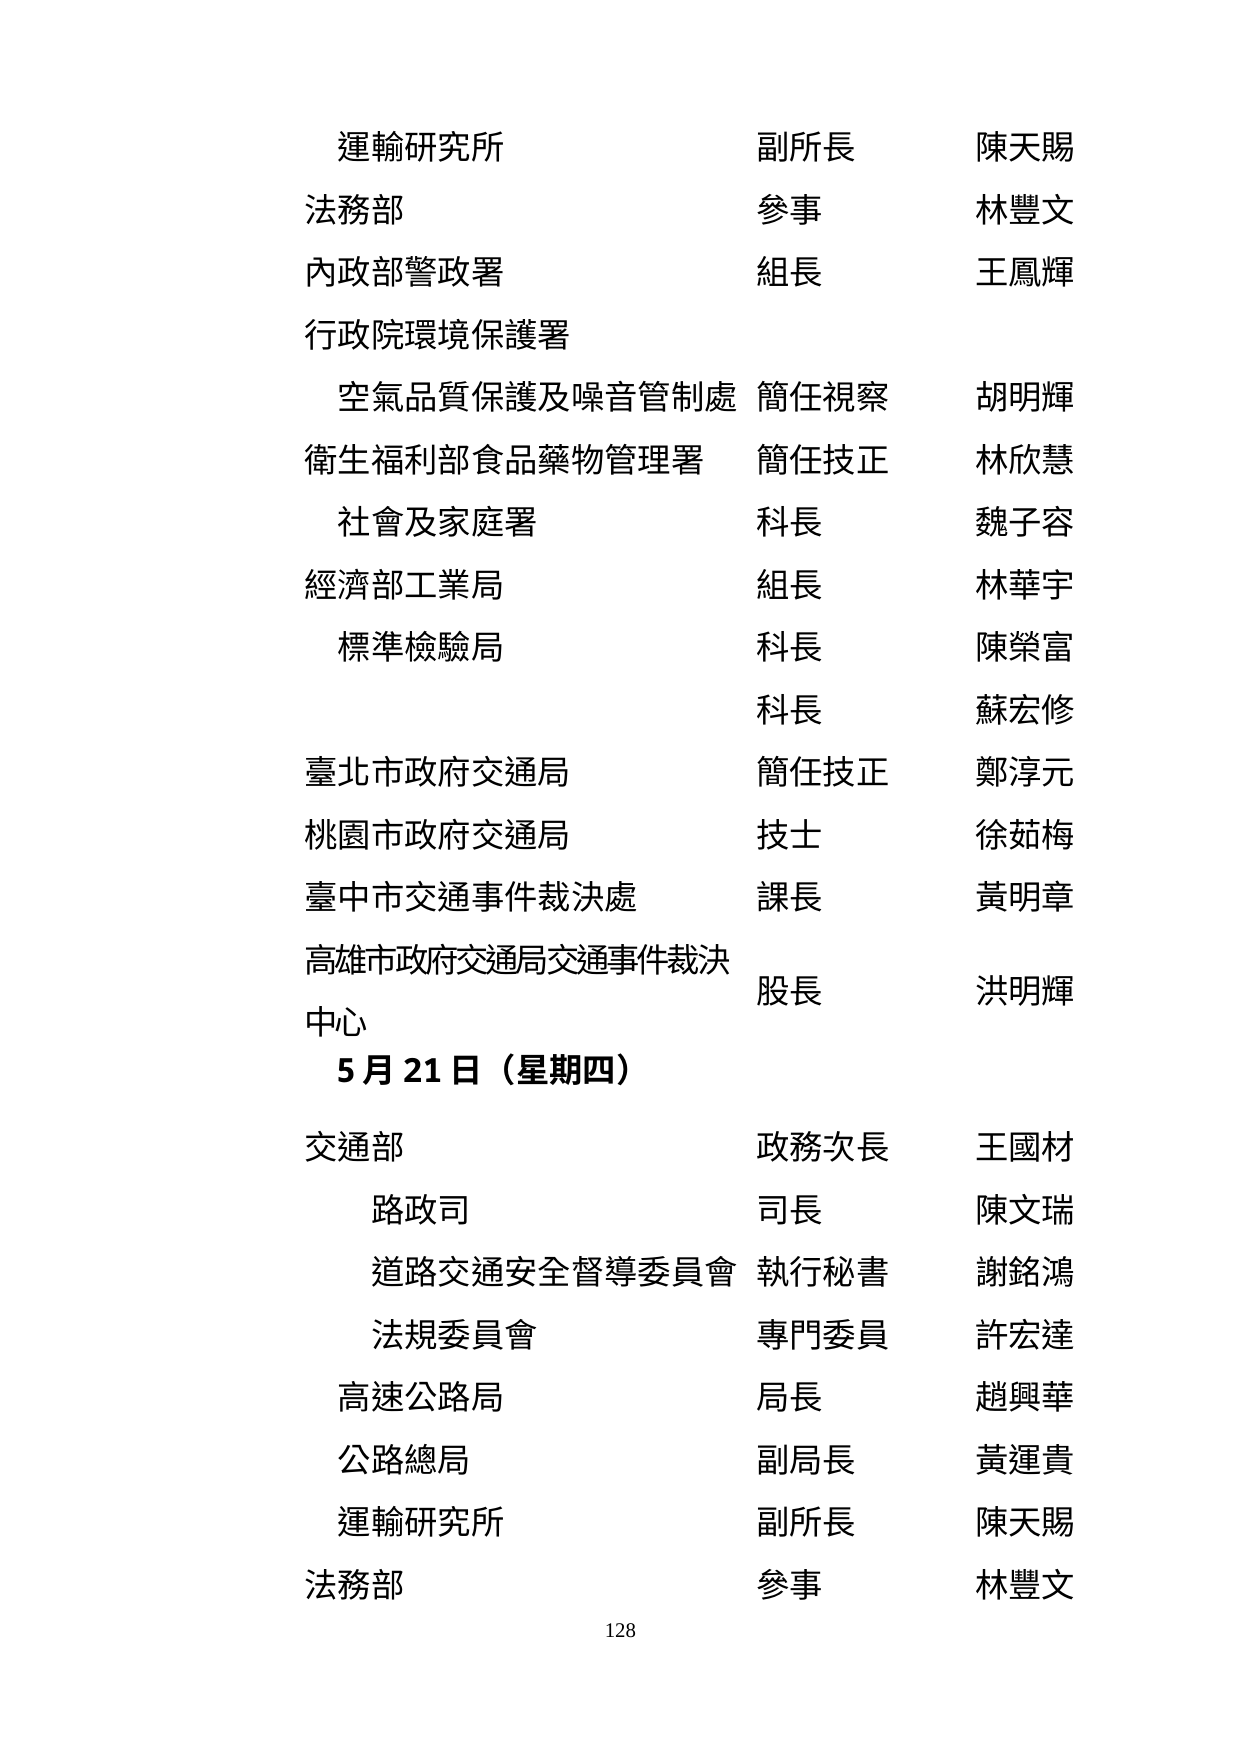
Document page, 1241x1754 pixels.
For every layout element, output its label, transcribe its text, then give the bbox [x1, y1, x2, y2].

table_cell 鄭淳元 [951, 728, 1098, 791]
table_cell 課長 [744, 853, 951, 916]
table_cell 陳文瑞 [951, 1166, 1098, 1228]
table_cell 林華宇 [951, 541, 1098, 603]
table_cell 股長 [744, 916, 951, 1041]
table_cell 林豐文 [951, 1541, 1098, 1603]
table_cell 陳榮富 [951, 603, 1098, 666]
table_cell 蘇宏修 [951, 666, 1098, 728]
table_cell 桃園市政府交通局 [301, 791, 744, 853]
table_cell 科長 [744, 603, 951, 666]
table_cell 專門委員 [744, 1291, 951, 1353]
table_cell 空氣品質保護及噪音管制處 [301, 353, 744, 416]
table_cell [301, 666, 744, 728]
table_cell 行政院環境保護署 [301, 291, 951, 353]
table_cell 內政部警政署 [301, 228, 744, 291]
table_cell 參事 [744, 166, 951, 228]
table_cell 經濟部工業局 [301, 541, 744, 603]
table_cell 趙興華 [951, 1353, 1098, 1416]
table_cell 運輸研究所 [301, 1478, 744, 1541]
table_cell 林豐文 [951, 166, 1098, 228]
table_cell 局長 [744, 1353, 951, 1416]
table_cell 法務部 [301, 1541, 744, 1603]
table_cell 科長 [744, 478, 951, 541]
table_cell 道路交通安全督導委員會 [301, 1228, 744, 1291]
table_cell 技士 [744, 791, 951, 853]
table_cell 陳天賜 [951, 1478, 1098, 1541]
table_cell 胡明輝 [951, 353, 1098, 416]
table_header 王國材 [951, 1103, 1098, 1166]
table_cell 衛生福利部食品藥物管理署 [301, 416, 744, 478]
table_cell [951, 291, 1098, 353]
table_cell 組長 [744, 228, 951, 291]
table_cell 副所長 [744, 103, 951, 166]
table_header 交通部 [301, 1103, 744, 1166]
table_cell 簡任技正 [744, 728, 951, 791]
table_cell 公路總局 [301, 1416, 744, 1478]
table_cell 副所長 [744, 1478, 951, 1541]
table_cell 高雄市政府交通局交通事件裁決中心 [301, 916, 744, 1041]
table_cell 謝銘鴻 [951, 1228, 1098, 1291]
table_cell 參事 [744, 1541, 951, 1603]
table_cell 林欣慧 [951, 416, 1098, 478]
table_cell 魏子容 [951, 478, 1098, 541]
table_cell 高速公路局 [301, 1353, 744, 1416]
table_cell 許宏達 [951, 1291, 1098, 1353]
table_cell 司長 [744, 1166, 951, 1228]
table_cell 黃運貴 [951, 1416, 1098, 1478]
table_cell 標準檢驗局 [301, 603, 744, 666]
table_cell 臺北市政府交通局 [301, 728, 744, 791]
table_cell 社會及家庭署 [301, 478, 744, 541]
table_cell 簡任技正 [744, 416, 951, 478]
table_cell 路政司 [301, 1166, 744, 1228]
table_cell 執行秘書 [744, 1228, 951, 1291]
table_cell 簡任視察 [744, 353, 951, 416]
table_cell 法務部 [301, 166, 744, 228]
table_cell 陳天賜 [951, 103, 1098, 166]
table_cell 臺中市交通事件裁決處 [301, 853, 744, 916]
table_cell 法規委員會 [301, 1291, 744, 1353]
table_header 政務次長 [744, 1103, 951, 1166]
table_cell 科長 [744, 666, 951, 728]
table_cell 副局長 [744, 1416, 951, 1478]
table_cell 徐茹梅 [951, 791, 1098, 853]
text 5月21日（星期四） [136, 1041, 1140, 1093]
table_cell 洪明輝 [951, 916, 1098, 1041]
table_cell 運輸研究所 [301, 103, 744, 166]
table_cell 王鳳輝 [951, 228, 1098, 291]
table_cell 黃明章 [951, 853, 1098, 916]
table_cell 組長 [744, 541, 951, 603]
